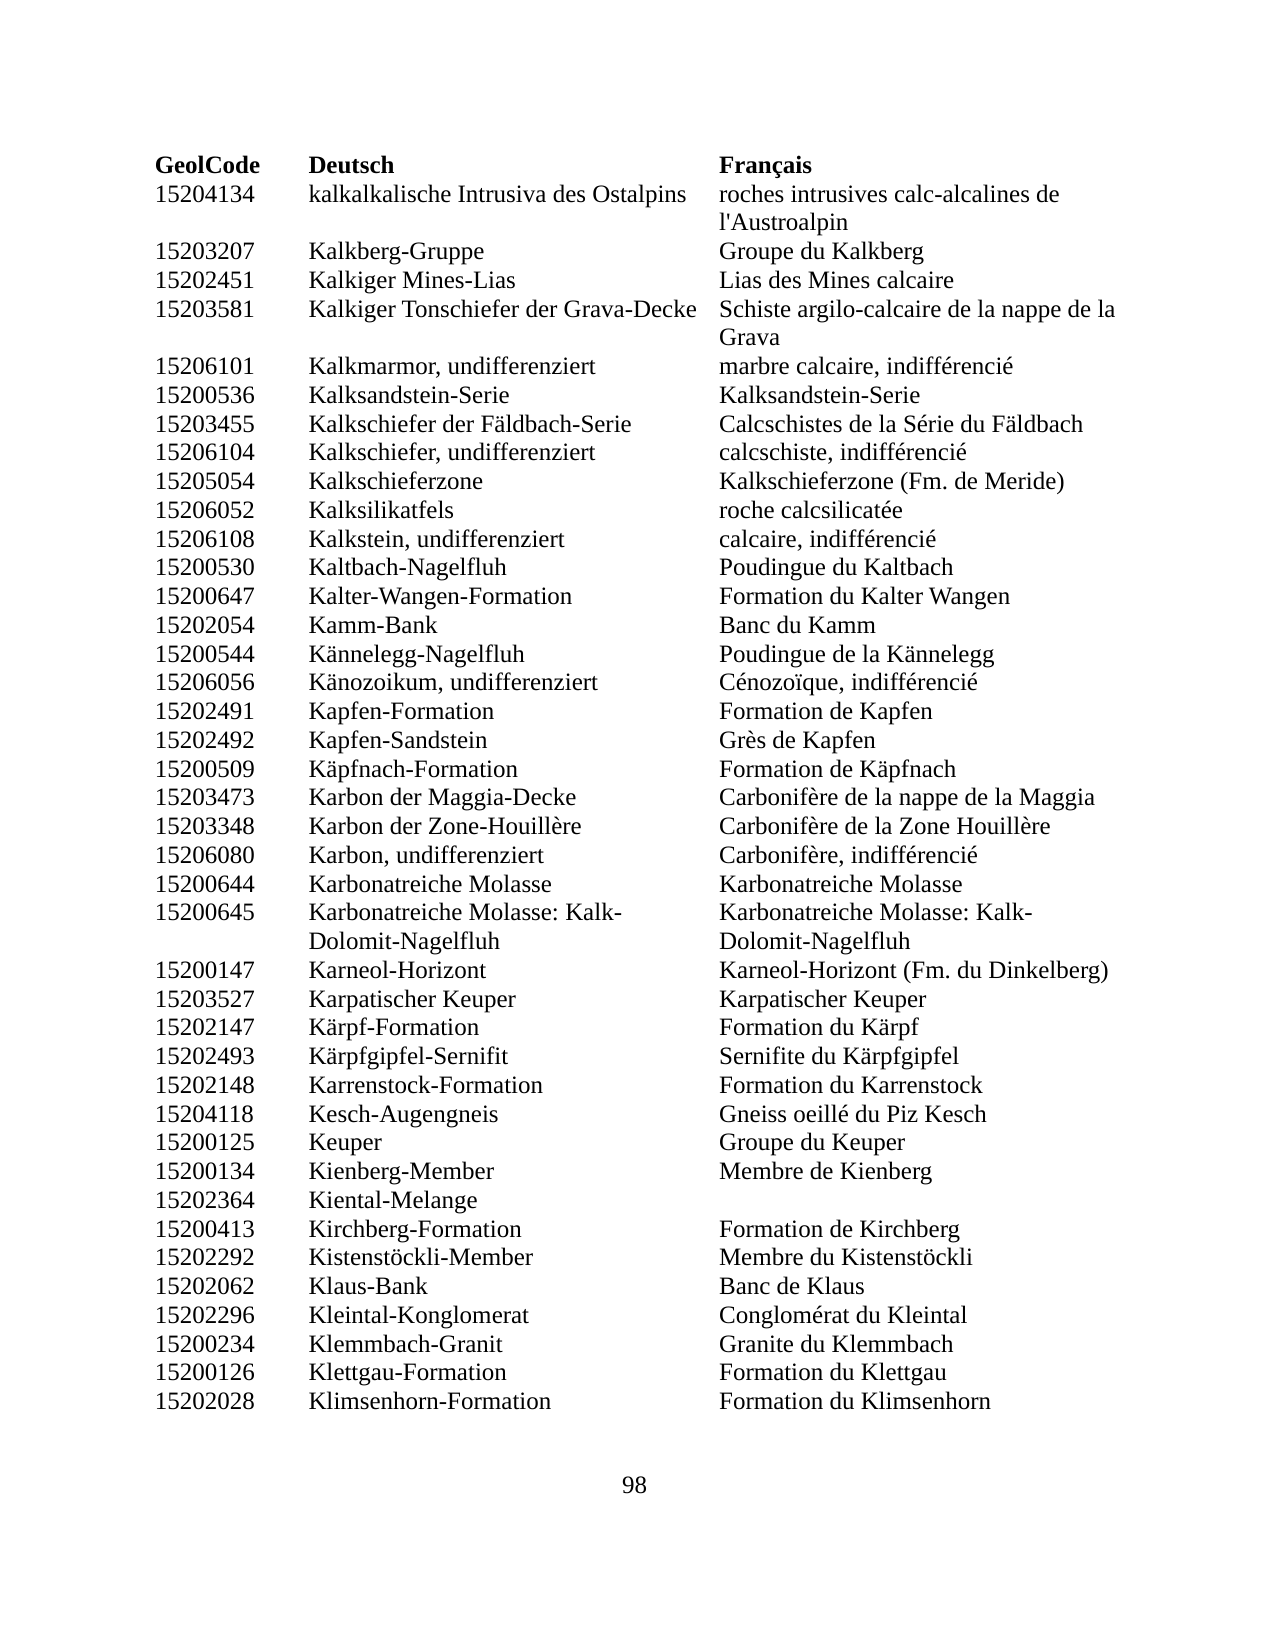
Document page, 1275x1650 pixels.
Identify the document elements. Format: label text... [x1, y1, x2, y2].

table_cell 15202493 [150, 1041, 304, 1070]
table_cell 15202296 [150, 1300, 304, 1329]
table_cell Känozoikum, undifferenziert [304, 668, 714, 696]
table_cell Formation de Kapfen [714, 696, 1125, 725]
table_cell 15200647 [150, 581, 304, 610]
table_cell Kalkstein, undifferenziert [304, 524, 714, 552]
table_cell 15200644 [150, 869, 304, 897]
table_cell 15203581 [150, 294, 304, 351]
table_cell roche calcsilicatée [714, 495, 1125, 524]
table_cell Formation du Karrenstock [714, 1070, 1125, 1099]
table_cell Poudingue du Kaltbach [714, 553, 1125, 581]
table_cell 15206101 [150, 351, 304, 380]
table_cell Karbonatreiche Molasse [304, 869, 714, 897]
table_cell Granite du Klemmbach [714, 1329, 1125, 1357]
table_cell Karbon der Zone-Houillère [304, 811, 714, 840]
table_cell 15202148 [150, 1070, 304, 1099]
table_cell 15202147 [150, 1013, 304, 1041]
table_cell Formation de Kirchberg [714, 1214, 1125, 1242]
table_cell roches intrusives calc-alcalines de l'Austroalpin [714, 179, 1125, 236]
table_cell Klaus-Bank [304, 1271, 714, 1300]
table_cell Kärpf-Formation [304, 1013, 714, 1041]
table_header GeolCode [150, 150, 304, 179]
table_cell Lias des Mines calcaire [714, 265, 1125, 294]
table_cell Kalkschiefer der Fäldbach-Serie [304, 409, 714, 437]
table_cell Käpfnach-Formation [304, 754, 714, 782]
table_cell 15202364 [150, 1185, 304, 1214]
table_cell Kirchberg-Formation [304, 1214, 714, 1242]
table_cell 15204118 [150, 1099, 304, 1127]
table_cell Kalksandstein-Serie [714, 380, 1125, 409]
table_cell Karpatischer Keuper [714, 984, 1125, 1012]
table_cell 15206056 [150, 668, 304, 696]
table_cell 15200509 [150, 754, 304, 782]
table_cell Kaltbach-Nagelfluh [304, 553, 714, 581]
table_cell Karrenstock-Formation [304, 1070, 714, 1099]
table_cell Kalksilikatfels [304, 495, 714, 524]
table_cell 15200234 [150, 1329, 304, 1357]
table_cell Karbonatreiche Molasse: Kalk-Dolomit-Nagelfluh [714, 898, 1125, 955]
table_cell 15202491 [150, 696, 304, 725]
table_cell 15206104 [150, 438, 304, 466]
table_cell Kalkschieferzone (Fm. de Meride) [714, 466, 1125, 495]
table_cell 15200126 [150, 1358, 304, 1386]
table_cell Keuper [304, 1128, 714, 1156]
table_cell Kapfen-Formation [304, 696, 714, 725]
table_cell 15206052 [150, 495, 304, 524]
table_cell Groupe du Keuper [714, 1128, 1125, 1156]
table_cell Kännelegg-Nagelfluh [304, 639, 714, 667]
table_cell calcaire, indifférencié [714, 524, 1125, 552]
table_cell Calcschistes de la Série du Fäldbach [714, 409, 1125, 437]
table_cell Banc du Kamm [714, 610, 1125, 639]
table_cell Karbon, undifferenziert [304, 840, 714, 869]
table_header Deutsch [304, 150, 714, 179]
table_cell Kalksandstein-Serie [304, 380, 714, 409]
table_cell Kalkschiefer, undifferenziert [304, 438, 714, 466]
table_cell Kienberg-Member [304, 1156, 714, 1185]
table_cell 15204134 [150, 179, 304, 236]
table_cell 15200134 [150, 1156, 304, 1185]
table_cell 15203473 [150, 783, 304, 811]
table_cell Groupe du Kalkberg [714, 236, 1125, 265]
table_cell Kalkberg-Gruppe [304, 236, 714, 265]
table_cell Gneiss oeillé du Piz Kesch [714, 1099, 1125, 1127]
table_cell 15202054 [150, 610, 304, 639]
table_cell Klimsenhorn-Formation [304, 1386, 714, 1415]
table_cell kalkalkalische Intrusiva des Ostalpins [304, 179, 714, 236]
table_cell 15200530 [150, 553, 304, 581]
table_cell Kalkmarmor, undifferenziert [304, 351, 714, 380]
table_cell Formation du Klimsenhorn [714, 1386, 1125, 1415]
table_cell Formation du Kalter Wangen [714, 581, 1125, 610]
table_cell Cénozoïque, indifférencié [714, 668, 1125, 696]
table_cell 15200536 [150, 380, 304, 409]
table_cell Kalkiger Mines-Lias [304, 265, 714, 294]
table_cell Karpatischer Keuper [304, 984, 714, 1012]
table_cell Klettgau-Formation [304, 1358, 714, 1386]
table_cell 15200544 [150, 639, 304, 667]
table_cell 15202062 [150, 1271, 304, 1300]
table_cell 15202028 [150, 1386, 304, 1415]
table_cell 15200413 [150, 1214, 304, 1242]
table_cell 15206108 [150, 524, 304, 552]
table_cell Karbon der Maggia-Decke [304, 783, 714, 811]
table_cell 15202292 [150, 1243, 304, 1271]
table_header Français [714, 150, 1125, 179]
table_cell Formation de Käpfnach [714, 754, 1125, 782]
table_cell Kesch-Augengneis [304, 1099, 714, 1127]
table_cell 15203348 [150, 811, 304, 840]
table_cell 15202451 [150, 265, 304, 294]
table_cell Kiental-Melange [304, 1185, 714, 1214]
table_cell Kamm-Bank [304, 610, 714, 639]
table_cell Conglomérat du Kleintal [714, 1300, 1125, 1329]
table_cell 15203455 [150, 409, 304, 437]
table_cell Carbonifère de la nappe de la Maggia [714, 783, 1125, 811]
table_cell Grès de Kapfen [714, 725, 1125, 754]
table_cell 15200147 [150, 955, 304, 984]
table_cell 15206080 [150, 840, 304, 869]
table_cell Karneol-Horizont (Fm. du Dinkelberg) [714, 955, 1125, 984]
table_cell Membre du Kistenstöckli [714, 1243, 1125, 1271]
table_cell Poudingue de la Kännelegg [714, 639, 1125, 667]
table_cell 15203207 [150, 236, 304, 265]
table_cell 15205054 [150, 466, 304, 495]
table_cell Formation du Klettgau [714, 1358, 1125, 1386]
table_cell Schiste argilo-calcaire de la nappe de la Grava [714, 294, 1125, 351]
table_cell Kleintal-Konglomerat [304, 1300, 714, 1329]
table_cell Karbonatreiche Molasse [714, 869, 1125, 897]
table_cell Formation du Kärpf [714, 1013, 1125, 1041]
table_cell Klemmbach-Granit [304, 1329, 714, 1357]
table_cell Membre de Kienberg [714, 1156, 1125, 1185]
table_cell calcschiste, indifférencié [714, 438, 1125, 466]
table_cell 15202492 [150, 725, 304, 754]
table_cell Sernifite du Kärpfgipfel [714, 1041, 1125, 1070]
table_cell 15200645 [150, 898, 304, 955]
table_cell Kalter-Wangen-Formation [304, 581, 714, 610]
table_cell marbre calcaire, indifférencié [714, 351, 1125, 380]
table_cell Carbonifère de la Zone Houillère [714, 811, 1125, 840]
table_cell Kapfen-Sandstein [304, 725, 714, 754]
table_cell Kistenstöckli-Member [304, 1243, 714, 1271]
table_cell Carbonifère, indifférencié [714, 840, 1125, 869]
table_cell Karbonatreiche Molasse: Kalk-Dolomit-Nagelfluh [304, 898, 714, 955]
table_cell Kalkschieferzone [304, 466, 714, 495]
table_cell 15203527 [150, 984, 304, 1012]
table_cell [714, 1185, 1125, 1214]
table_cell Kärpfgipfel-Sernifit [304, 1041, 714, 1070]
table_cell Kalkiger Tonschiefer der Grava-Decke [304, 294, 714, 351]
table_cell Karneol-Horizont [304, 955, 714, 984]
table_cell Banc de Klaus [714, 1271, 1125, 1300]
table_cell 15200125 [150, 1128, 304, 1156]
